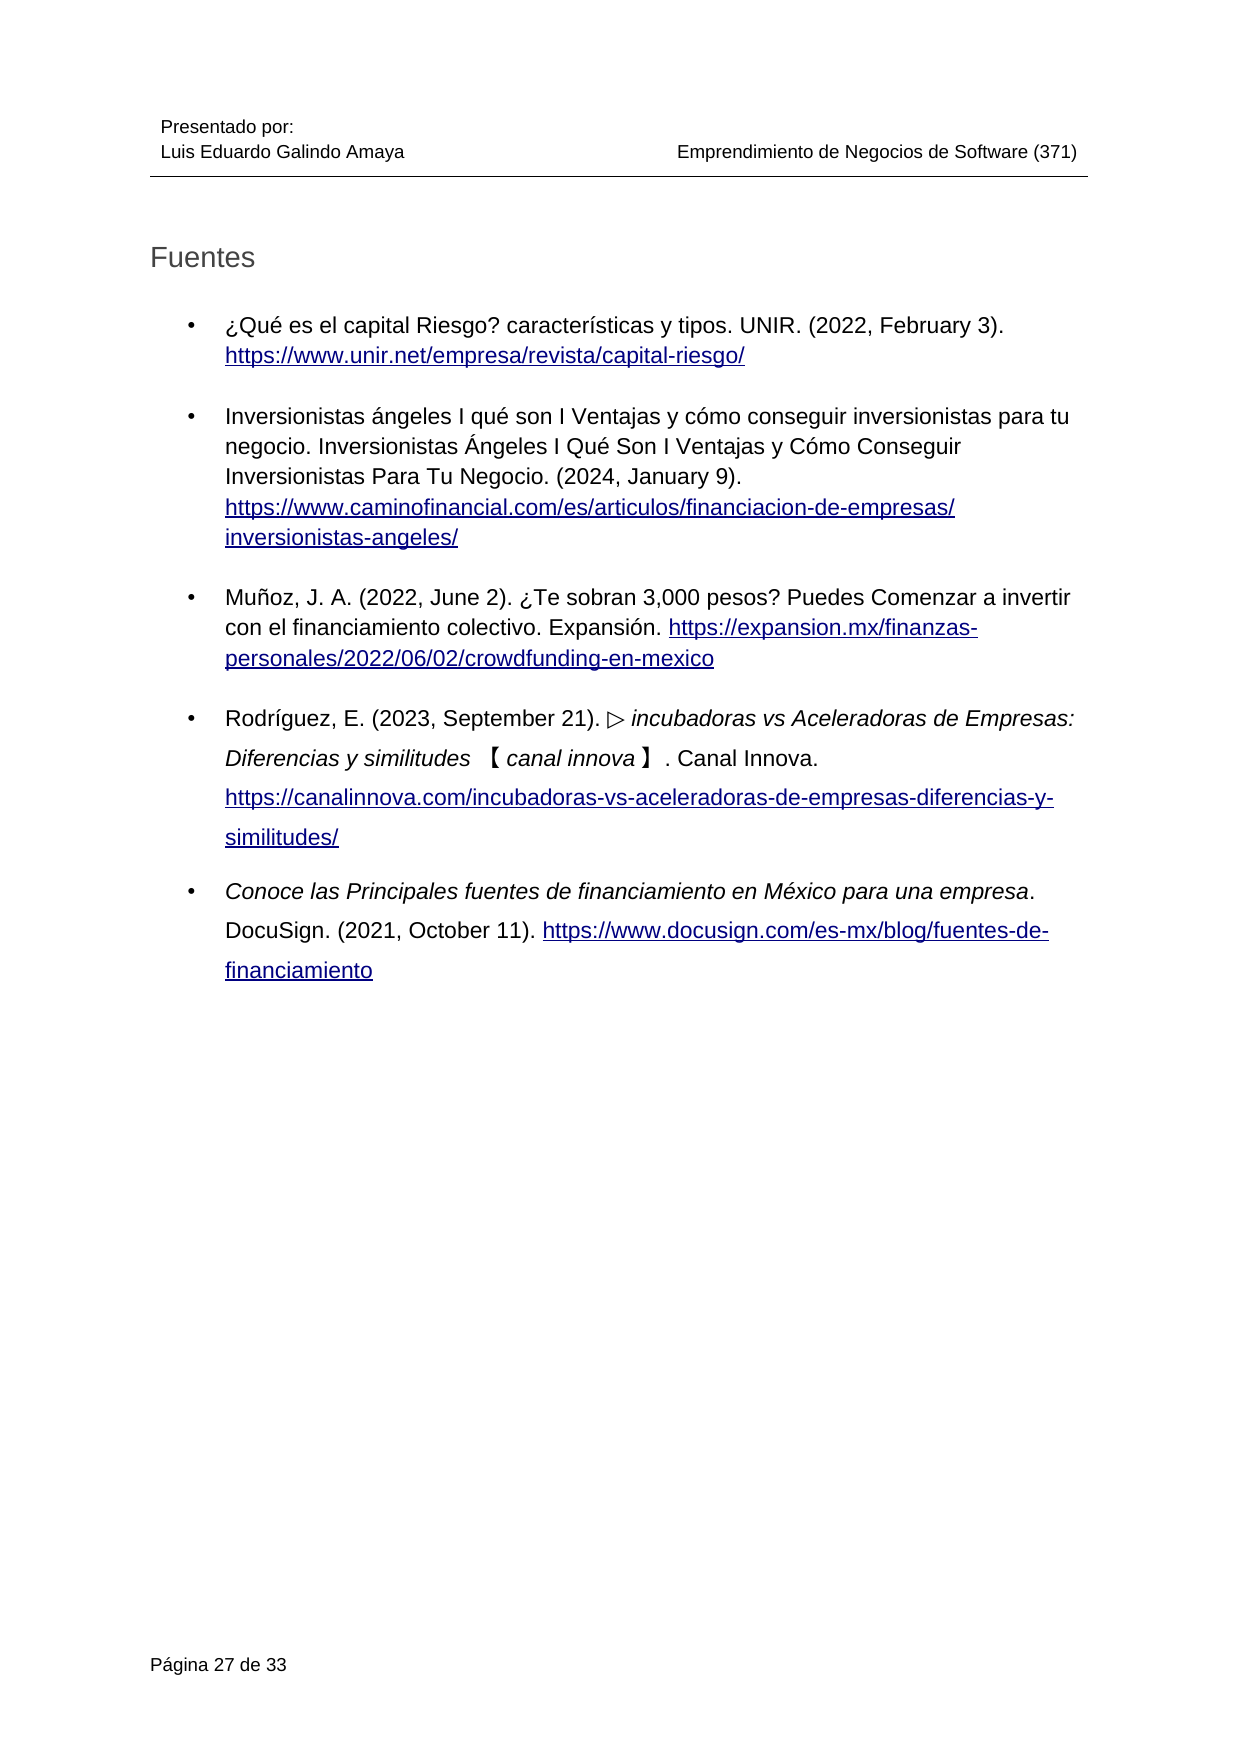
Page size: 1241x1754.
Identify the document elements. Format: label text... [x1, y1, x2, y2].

list Muñoz, J. A. (2022, June 2). ¿Te sobran 3,000 pesos? Puedes Comenzar a invertir con el financiamiento colectivo. Expansión. https://expansion.mx/finanzas-personales/2022/06/02/crowdfunding-en-mexico [187, 584, 1090, 671]
list ¿Qué es el capital Riesgo? características y tipos. UNIR. (2022, February 3). https://www.unir.net/empresa/revista/capital-riesgo/ [187, 312, 1090, 369]
subtitle Fuentes [150, 240, 1090, 274]
list Inversionistas ángeles I qué son I Ventajas y cómo conseguir inversionistas para tu negocio. Inversionistas Ángeles I Qué Son I Ventajas y Cómo Conseguir Inversionistas Para Tu Negocio. (2024, January 9). https://www.caminofinancial.com/es/articulos/financiacion-de-empresas/inversionistas-angeles/ [187, 403, 1090, 550]
list Rodríguez, E. (2023, September 21). ▷ incubadoras vs Aceleradoras de Empresas: Diferencias y similitudes 【 canal innova 】. Canal Innova. https://canalinnova.com/incubadoras-vs-aceleradoras-de-empresas-diferencias-y-similitudes/ [187, 705, 1090, 850]
list Conoce las Principales fuentes de financiamiento en México para una empresa. DocuSign. (2021, October 11). https://www.docusign.com/es-mx/blog/fuentes-de-financiamiento [187, 878, 1090, 983]
